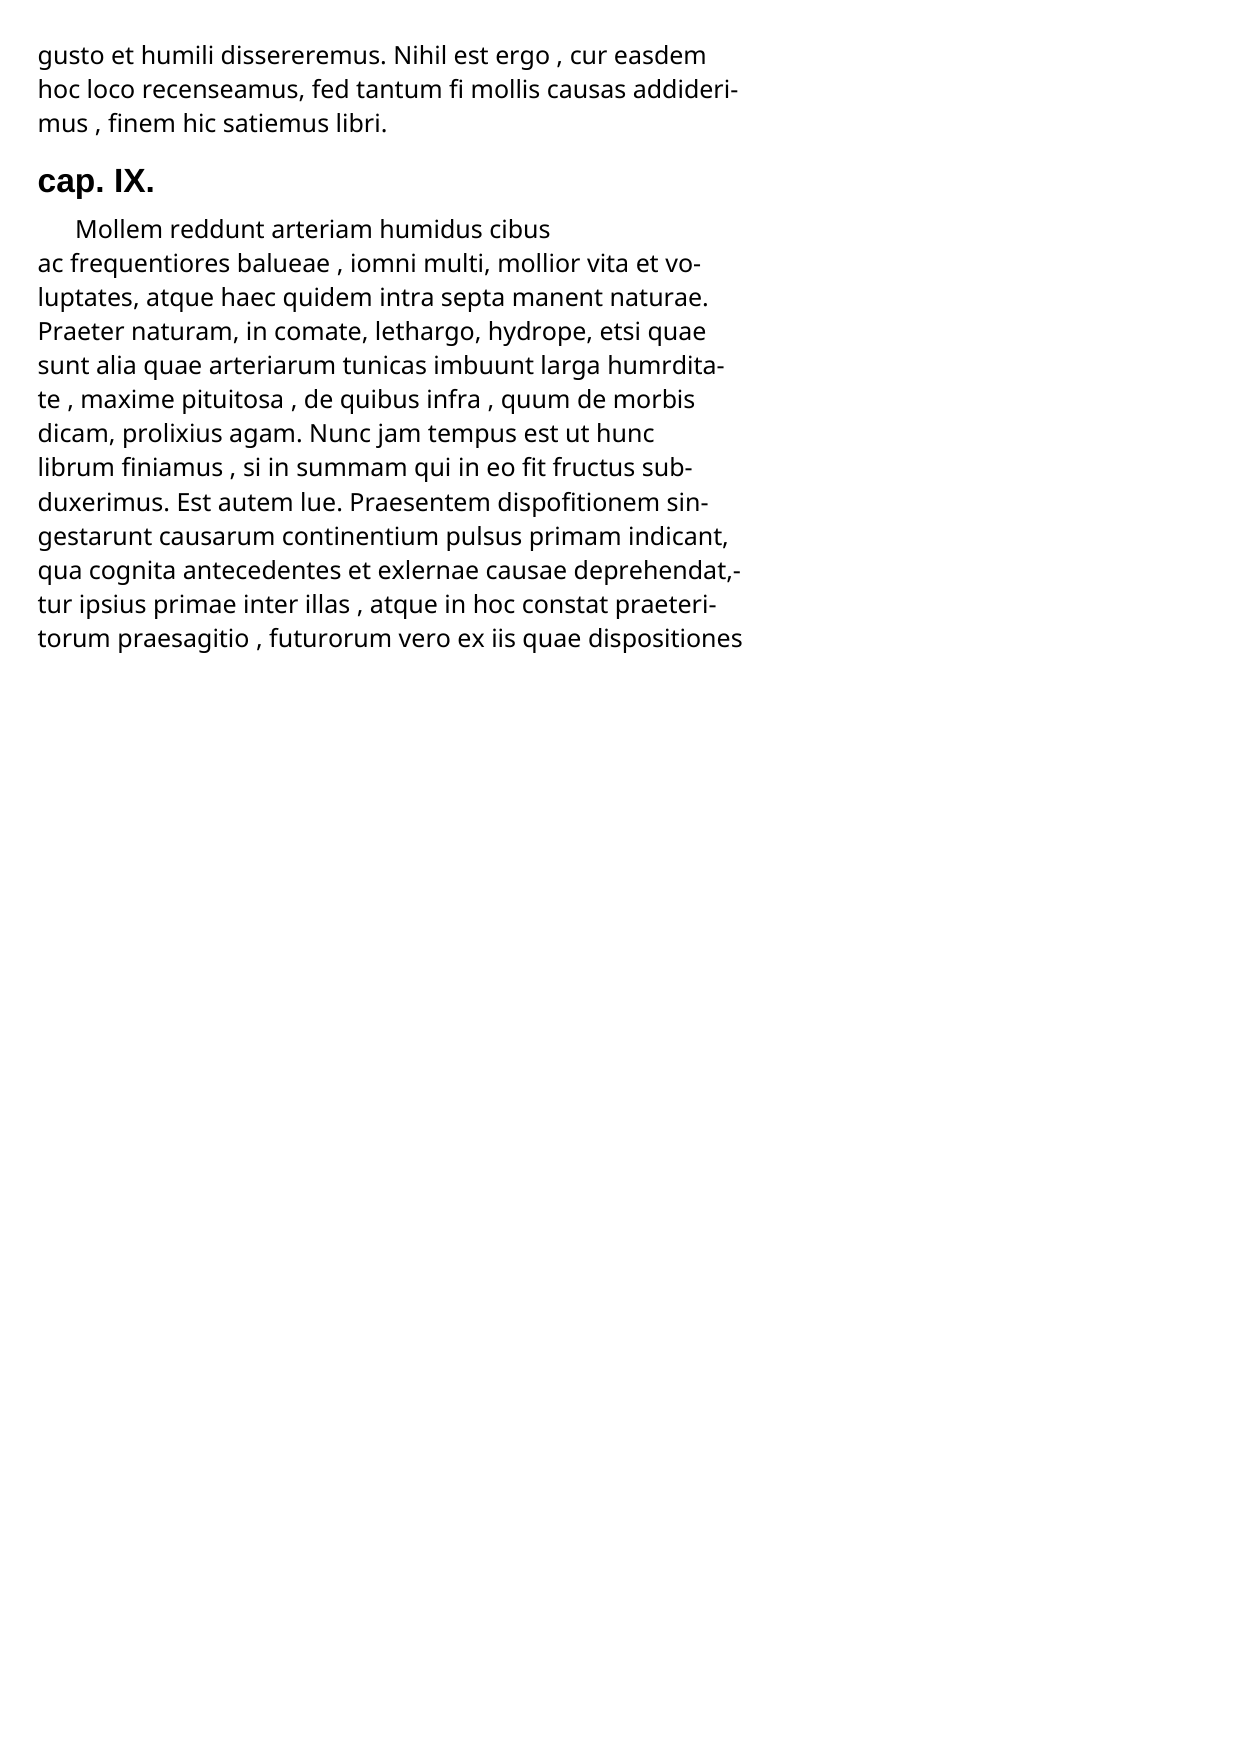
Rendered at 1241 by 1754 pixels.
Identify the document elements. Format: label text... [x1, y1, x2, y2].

text gusto et humili dissereremus. Nihil est ergo , cur easdem hoc loco recenseamus, fed tantum fi mollis causas addideri- mus , finem hic satiemus libri. [37, 37, 1203, 140]
text Mollem reddunt arteriam humidus cibus ac frequentiores balueae , iomni multi, mollior vita et vo- luptates, atque haec quidem intra septa manent naturae. Praeter naturam, in comate, lethargo, hydrope, etsi quae sunt alia quae arteriarum tunicas imbuunt larga humrdita- te , maxime pituitosa , de quibus infra , quum de morbis dicam, prolixius agam. Nunc jam tempus est ut hunc librum finiamus , si in summam qui in eo fit fructus sub- duxerimus. Est autem lue. Praesentem dispofitionem sin- gestarunt causarum continentium pulsus primam indicant, qua cognita antecedentes et exlernae causae deprehendat,- tur ipsius primae inter illas , atque in hoc constat praeteri- torum praesagitio , futurorum vero ex iis quae dispositiones [37, 212, 1203, 654]
subtitle cap. IX. [37, 161, 1203, 199]
